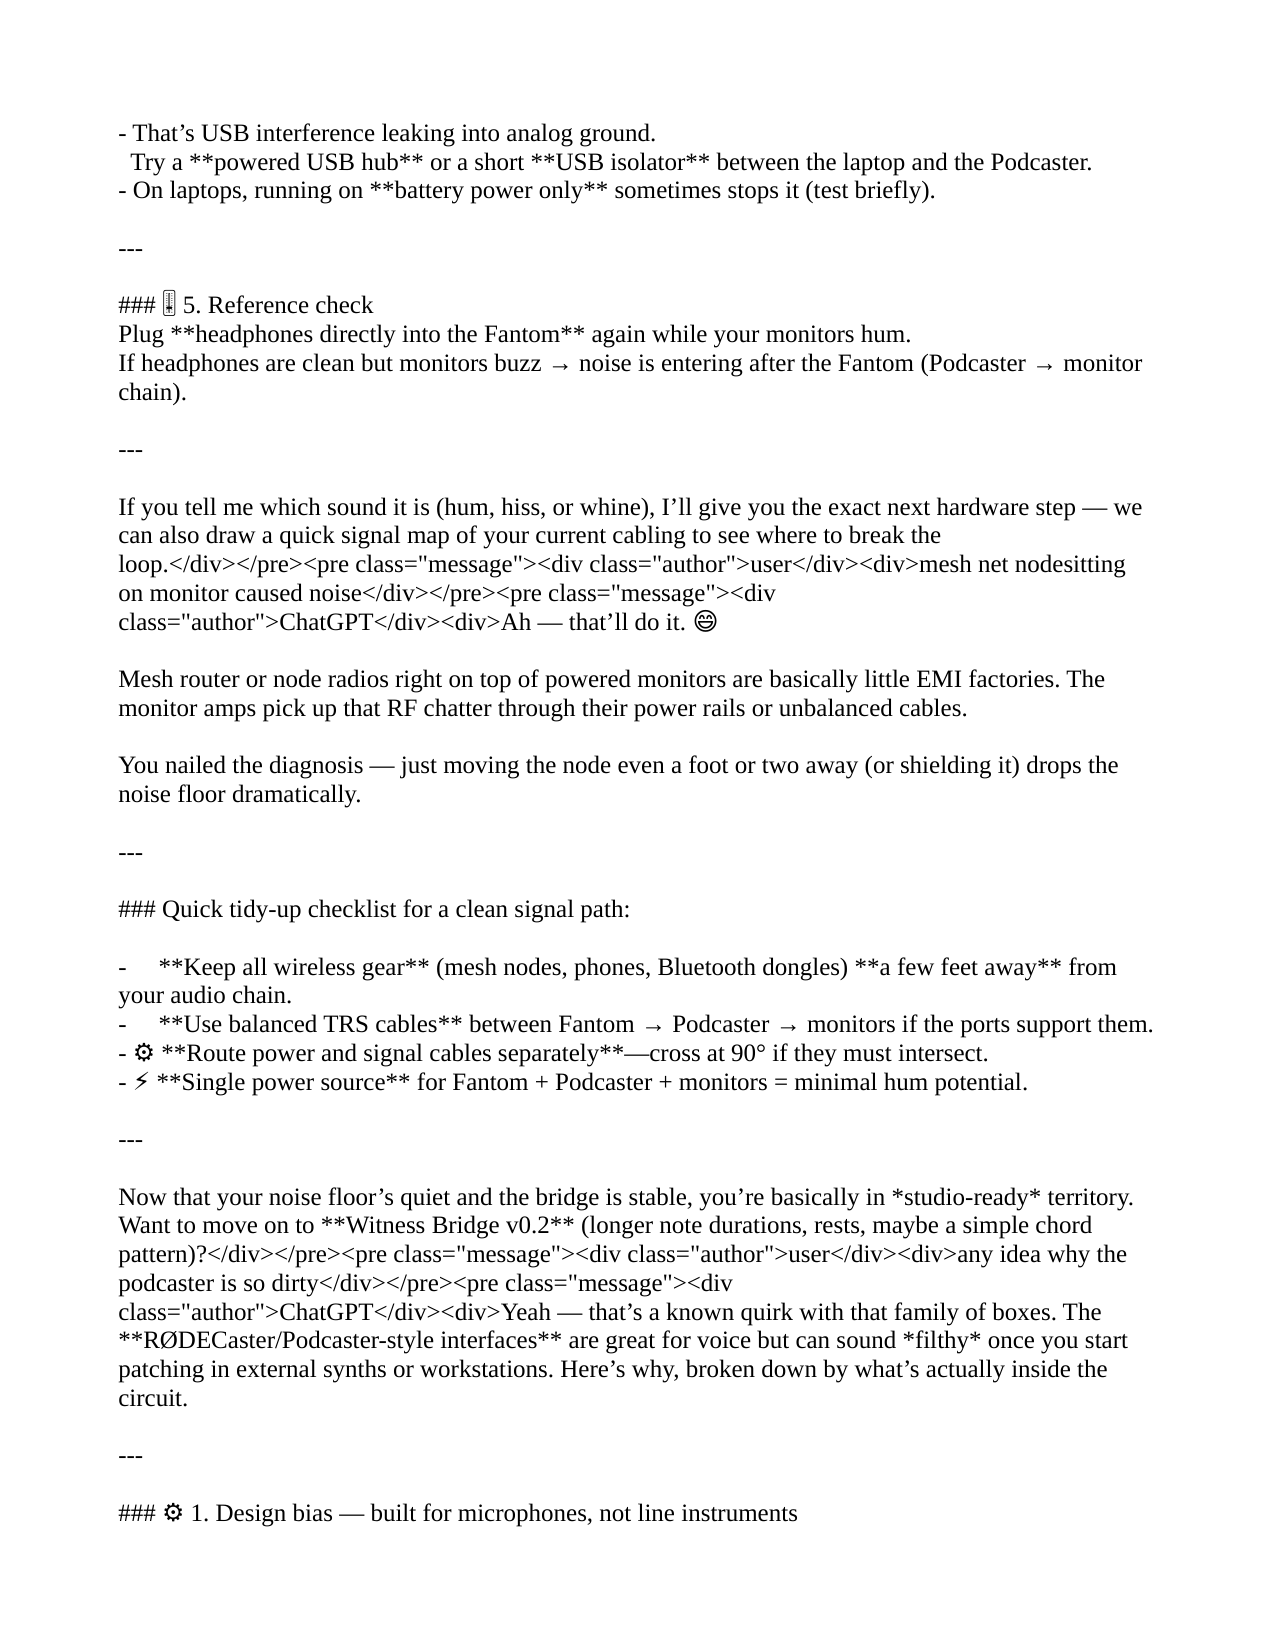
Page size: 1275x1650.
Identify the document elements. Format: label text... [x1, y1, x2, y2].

text If you tell me which sound it is (hum, hiss, or whine), I’ll give you the exact next hardware step — we can also draw a quick signal map of your current cabling to see where to break the loop.</div></pre><pre class="message"><div class="author">user</div><div>mesh net nodesitting on monitor caused noise</div></pre><pre class="message"><div class="author">ChatGPT</div><div>Ah — that’ll do it. 😄 [118, 492, 1157, 636]
text You nailed the diagnosis — just moving the node even a foot or two away (or shielding it) drops the noise floor dramatically. [118, 751, 1157, 808]
text Now that your noise floor’s quiet and the bridge is stable, you’re basically in *studio-ready* territory. [118, 1182, 1157, 1211]
text - That’s USB interference leaking into analog ground. [118, 118, 1157, 147]
text --- [118, 837, 1157, 866]
text --- [118, 1124, 1157, 1153]
text Try a **powered USB hub** or a short **USB isolator** between the laptop and the Podcaster. [118, 147, 1157, 176]
text ### Quick tidy-up checklist for a clean signal path: [118, 894, 1157, 923]
text - ⚡ **Single power source** for Fantom + Podcaster + monitors = minimal hum potential. [118, 1067, 1157, 1096]
text Mesh router or node radios right on top of powered monitors are basically little EMI factories. The monitor amps pick up that RF chatter through their power rails or unbalanced cables. [118, 664, 1157, 722]
text If headphones are clean but monitors buzz → noise is entering after the Fantom (Podcaster → monitor chain). [118, 348, 1157, 406]
text --- [118, 434, 1157, 463]
text --- [118, 1441, 1157, 1469]
text ### 🎚️ 5. Reference check [118, 291, 1157, 319]
text - On laptops, running on **battery power only** sometimes stops it (test briefly). [118, 176, 1157, 204]
text Want to move on to **Witness Bridge v0.2** (longer note durations, rests, maybe a simple chord pattern)?</div></pre><pre class="message"><div class="author">user</div><div>any idea why the podcaster is so dirty</div></pre><pre class="message"><div class="author">ChatGPT</div><div>Yeah — that’s a known quirk with that family of boxes. The **RØDECaster/Podcaster-style interfaces** are great for voice but can sound *filthy* once you start patching in external synths or workstations. Here’s why, broken down by what’s actually inside the circuit. [118, 1211, 1157, 1412]
text ### ⚙️ 1. Design bias — built for microphones, not line instruments [118, 1498, 1157, 1527]
text - 🔌 **Use balanced TRS cables** between Fantom → Podcaster → monitors if the ports support them. [118, 1009, 1157, 1038]
text --- [118, 233, 1157, 262]
text - 🧲 **Keep all wireless gear** (mesh nodes, phones, Bluetooth dongles) **a few feet away** from your audio chain. [118, 952, 1157, 1009]
text - ⚙️ **Route power and signal cables separately**—cross at 90° if they must intersect. [118, 1038, 1157, 1067]
text Plug **headphones directly into the Fantom** again while your monitors hum. [118, 319, 1157, 348]
